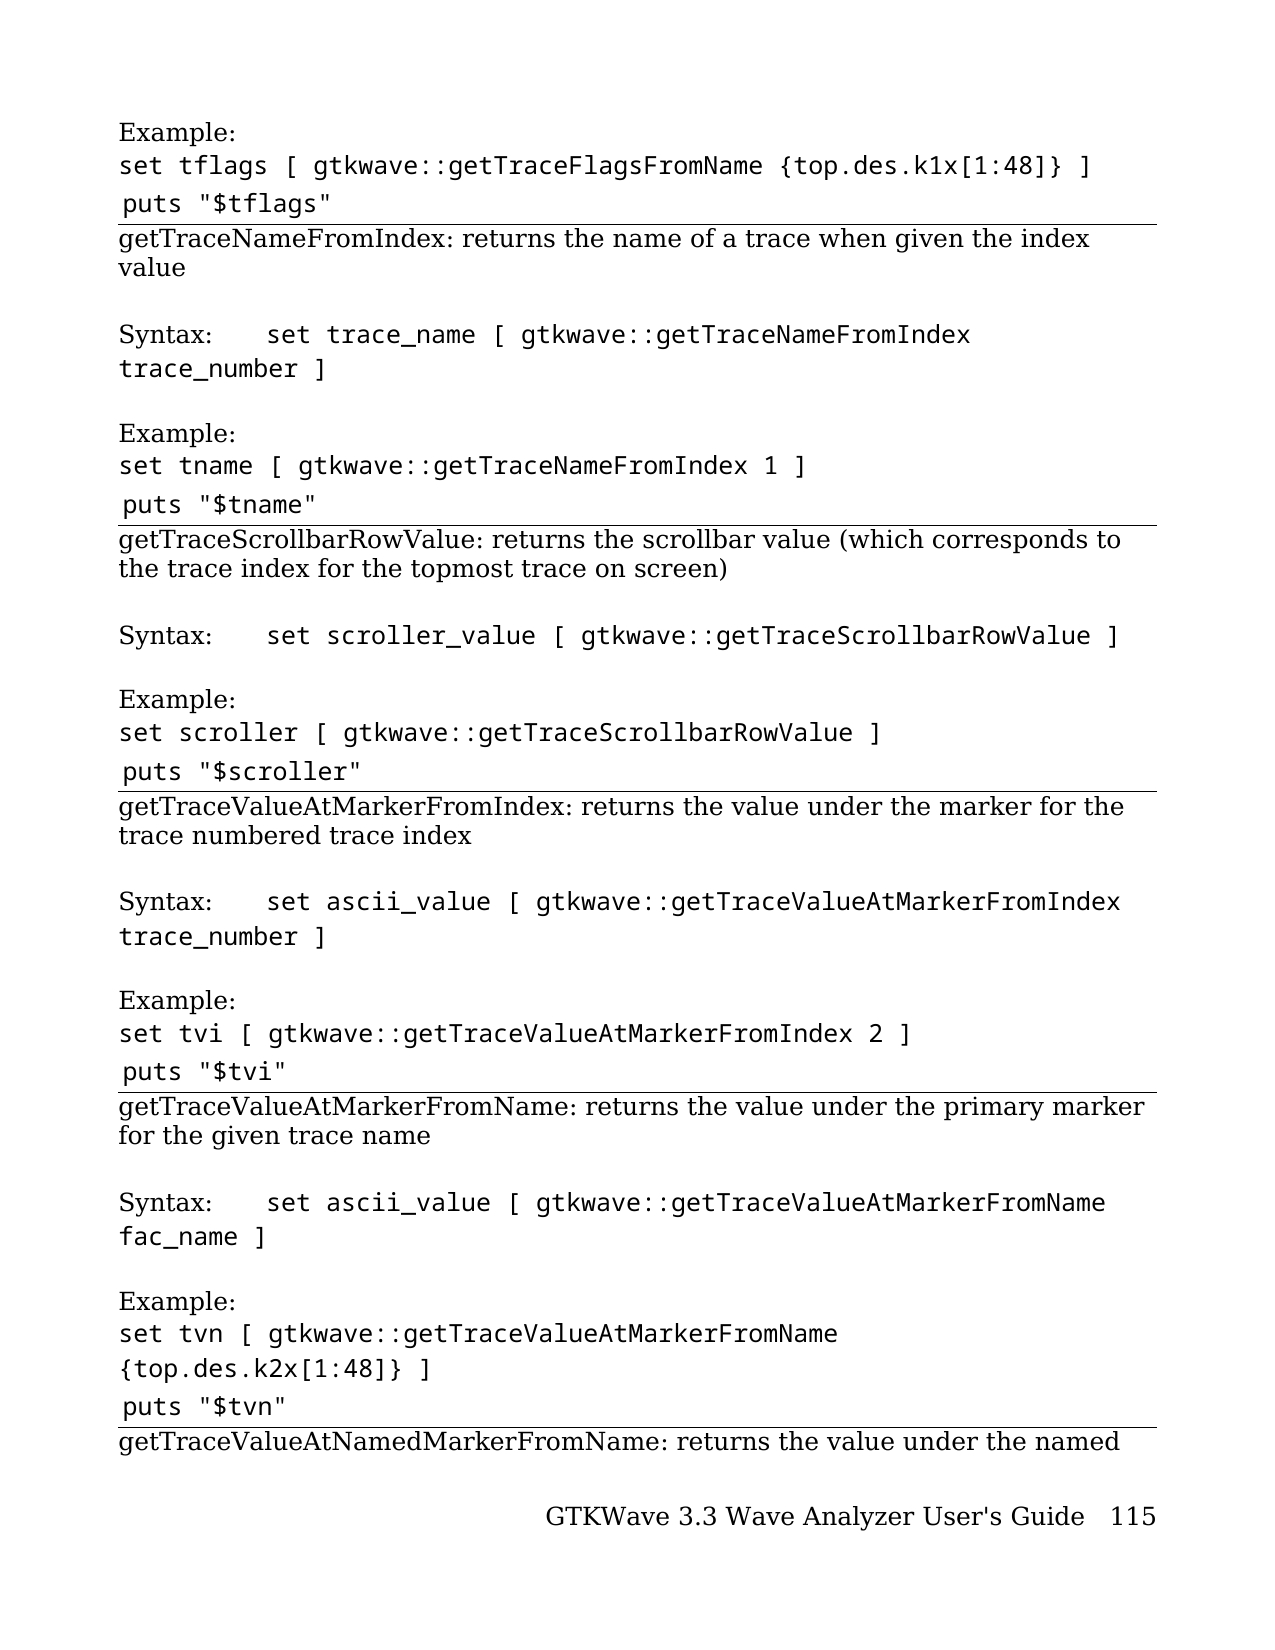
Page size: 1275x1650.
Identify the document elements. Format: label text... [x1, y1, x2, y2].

text Example: [118, 1287, 1157, 1316]
text puts "$tflags" [118, 181, 1157, 224]
text Syntax: set trace_name [ gtkwave::getTraceNameFromIndex trace_number ] [118, 317, 1157, 385]
text Example: [118, 419, 1157, 448]
text getTraceScrollbarRowValue: returns the scrollbar value (which corresponds to the trace index for the topmost trace on screen) [118, 526, 1157, 583]
text puts "$tname" [118, 482, 1157, 525]
text Example: [118, 986, 1157, 1015]
text getTraceValueAtMarkerFromIndex: returns the value under the marker for the trace numbered trace index [118, 792, 1157, 850]
text getTraceValueAtNamedMarkerFromName: returns the value under the named [118, 1428, 1157, 1456]
text Example: [118, 118, 1157, 147]
text set tname [ gtkwave::getTraceNameFromIndex 1 ] [118, 448, 1157, 482]
text set tvn [ gtkwave::getTraceValueAtMarkerFromName {top.des.k2x[1:48]} ] [118, 1316, 1157, 1384]
text set scroller [ gtkwave::getTraceScrollbarRowValue ] [118, 715, 1157, 749]
text Example: [118, 686, 1157, 715]
text getTraceValueAtMarkerFromName: returns the value under the primary marker for the given trace name [118, 1093, 1157, 1151]
text puts "$tvi" [118, 1049, 1157, 1092]
text puts "$scroller" [118, 749, 1157, 791]
text Syntax: set ascii_value [ gtkwave::getTraceValueAtMarkerFromIndex trace_number ] [118, 884, 1157, 952]
text getTraceNameFromIndex: returns the name of a trace when given the index value [118, 225, 1157, 283]
text puts "$tvn" [118, 1384, 1157, 1427]
text Syntax: set scroller_value [ gtkwave::getTraceScrollbarRowValue ] [118, 617, 1157, 651]
text set tvi [ gtkwave::getTraceValueAtMarkerFromIndex 2 ] [118, 1015, 1157, 1049]
text Syntax: set ascii_value [ gtkwave::getTraceValueAtMarkerFromName fac_name ] [118, 1185, 1157, 1253]
text set tflags [ gtkwave::getTraceFlagsFromName {top.des.k1x[1:48]} ] [118, 147, 1157, 181]
